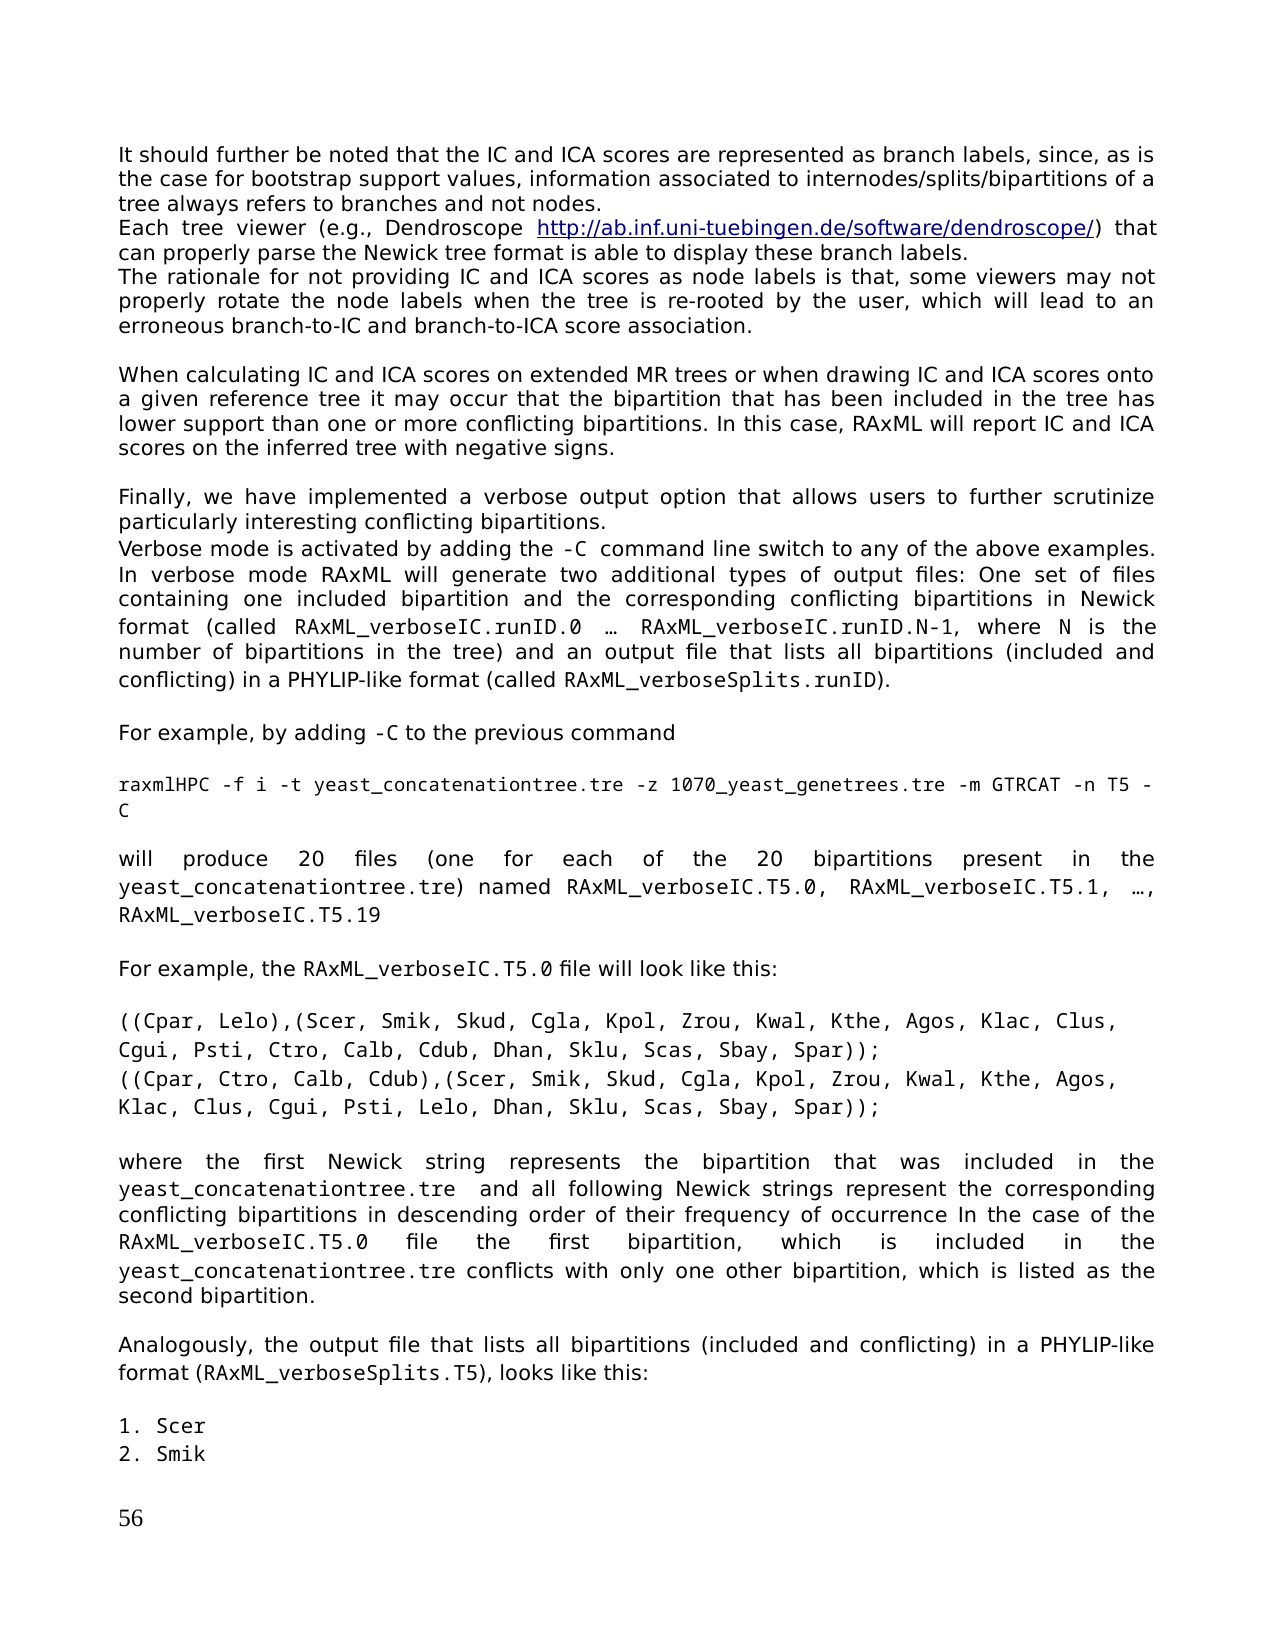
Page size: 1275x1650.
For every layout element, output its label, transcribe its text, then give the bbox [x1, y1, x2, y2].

text Finally, we have implemented a verbose output option that allows users to further scrutinize particularly interesting conflicting bipartitions. [118, 485, 1157, 534]
text where the first Newick string represents the bipartition that was included in the yeast_concatenationtree.tre and all following Newick strings represent the corresponding conflicting bipartitions in descending order of their frequency of occurrence In the case of the RAxML_verboseIC.T5.0 file the first bipartition, which is included in the yeast_concatenationtree.tre conflicts with only one other bipartition, which is listed as the second bipartition. [118, 1150, 1157, 1309]
text The rationale for not providing IC and ICA scores as node labels is that, some viewers may not properly rotate the node labels when the tree is re-rooted by the user, which will lead to an erroneous branch-to-IC and branch-to-ICA score association. [118, 265, 1157, 338]
text will produce 20 files (one for each of the 20 bipartitions present in the yeast_concatenationtree.tre) named RAxML_verboseIC.T5.0, RAxML_verboseIC.T5.1, …, RAxML_verboseIC.T5.19 [118, 847, 1157, 929]
text When calculating IC and ICA scores on extended MR trees or when drawing IC and ICA scores onto a given reference tree it may occur that the bipartition that has been included in the tree has lower support than one or more conflicting bipartitions. In this case, RAxML will report IC and ICA scores on the inferred tree with negative signs. [118, 363, 1157, 461]
text Each tree viewer (e.g., Dendroscope http://ab.inf.uni-tuebingen.de/software/dendroscope/) that can properly parse the Newick tree format is able to display these branch labels. [118, 216, 1157, 265]
text 1. Scer [118, 1411, 1157, 1439]
text It should further be noted that the IC and ICA scores are represented as branch labels, since, as is the case for bootstrap support values, information associated to internodes/splits/bipartitions of a tree always refers to branches and not nodes. [118, 143, 1157, 216]
text ((Cpar, Lelo),(Scer, Smik, Skud, Cgla, Kpol, Zrou, Kwal, Kthe, Agos, Klac, Clus, Cgui, Psti, Ctro, Calb, Cdub, Dhan, Sklu, Scas, Sbay, Spar)); [118, 1006, 1157, 1063]
text Verbose mode is activated by adding the -C command line switch to any of the above examples. In verbose mode RAxML will generate two additional types of output files: One set of files containing one included bipartition and the corresponding conflicting bipartitions in Newick format (called RAxML_verboseIC.runID.0 … RAxML_verboseIC.runID.N-1, where N is the number of bipartitions in the tree) and an output file that lists all bipartitions (included and conflicting) in a PHYLIP-like format (called RAxML_verboseSplits.runID). [118, 534, 1157, 693]
text 2. Smik [118, 1439, 1157, 1468]
text For example, by adding -C to the previous command [118, 718, 1157, 746]
text raxmlHPC -f i -t yeast_concatenationtree.tre -z 1070_yeast_genetrees.tre -m GTRCAT -n T5 -C [118, 771, 1157, 823]
text ((Cpar, Ctro, Calb, Cdub),(Scer, Smik, Skud, Cgla, Kpol, Zrou, Kwal, Kthe, Agos, Klac, Clus, Cgui, Psti, Lelo, Dhan, Sklu, Scas, Sbay, Spar)); [118, 1063, 1157, 1121]
text Analogously, the output file that lists all bipartitions (included and conflicting) in a PHYLIP-like format (RAxML_verboseSplits.T5), looks like this: [118, 1333, 1157, 1386]
text For example, the RAxML_verboseIC.T5.0 file will look like this: [118, 953, 1157, 982]
